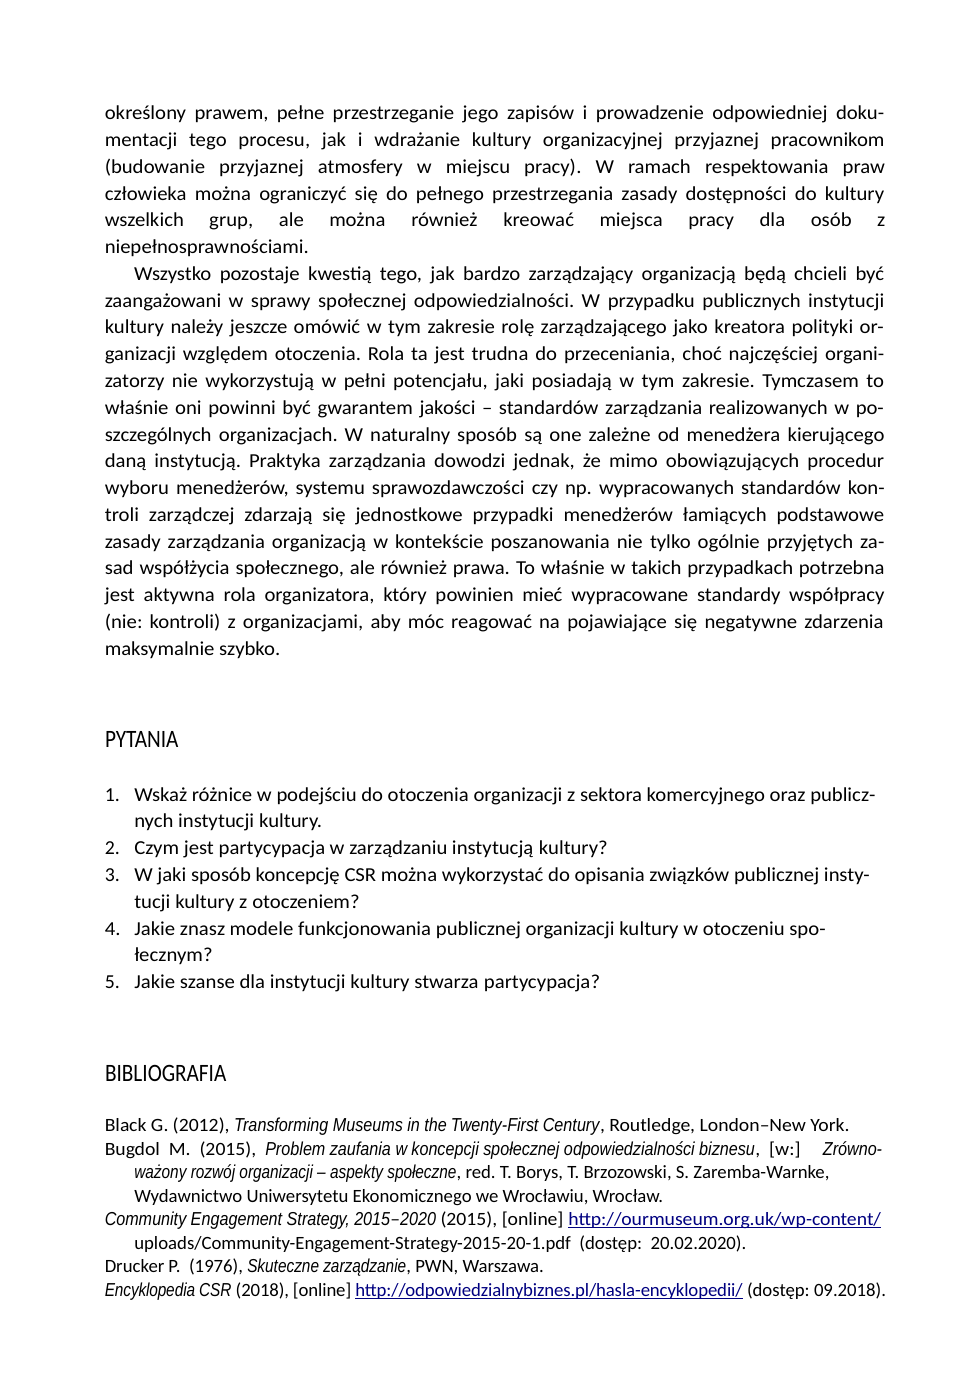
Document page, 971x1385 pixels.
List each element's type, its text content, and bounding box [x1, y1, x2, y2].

text Community Engagement Strategy, 2015–2020 (2015), [online] http://ourmuseum.org.uk/wp-content/ uploads/Community-Engagement-Strategy-2015-20-1.pdf (dostęp: 20.02.2020). [104, 1208, 885, 1254]
text określony prawem, pełne przestrzeganie jego zapisów i prowadzenie odpowiedniej doku- mentacji tego procesu, jak i wdrażanie kultury organizacyjnej przyjaznej pracownikom (budowanie przyjaznej atmosfery w miejscu pracy). W ramach respektowania praw człowieka można ograniczyć się do pełnego przestrzegania zasady dostępności do kultury wszelkich grup, ale można również kreować miejsca pracy dla osób z niepełnosprawnościami. [104, 100, 885, 258]
text Wszystko pozostaje kwestią tego, jak bardzo zarządzający organizacją będą chcieli być zaangażowani w sprawy społecznej odpowiedzialności. W przypadku publicznych instytucji kultury należy jeszcze omówić w tym zakresie rolę zarządzającego jako kreatora polityki or- ganizacji względem otoczenia. Rola ta jest trudna do przeceniania, choć najczęściej organi- zatorzy nie wykorzystują w pełni potencjału, jaki posiadają w tym zakresie. Tymczasem to właśnie oni powinni być gwarantem jakości – standardów zarządzania realizowanych w po- szczególnych organizacjach. W naturalny sposób są one zależne od menedżera kierującego daną instytucją. Praktyka zarządzania dowodzi jednak, że mimo obowiązujących procedur wyboru menedżerów, systemu sprawozdawczości czy np. wypracowanych standardów kon- troli zarządczej zdarzają się jednostkowe przypadki menedżerów łamiących podstawowe zasady zarządzania organizacją w kontekście poszanowania nie tylko ogólnie przyjętych za- sad współżycia społecznego, ale również prawa. To właśnie w takich przypadkach potrzebna jest aktywna rola organizatora, który powinien mieć wypracowane standardy współpracy (nie: kontroli) z organizacjami, aby móc reagować na pojawiające się negatywne zdarzenia maksymalnie szybko. [104, 261, 885, 660]
list Jakie znasz modele funkcjonowania publicznej organizacji kultury w otoczeniu spo- łecznym? [104, 916, 885, 967]
list Czym jest partycypacja w zarządzaniu instytucją kultury? [104, 835, 896, 859]
list W jaki sposób koncepcję CSR można wykorzystać do opisania związków publicznej insty- tucji kultury z otoczeniem? [104, 862, 885, 913]
text ważony rozwój organizacji – aspekty społeczne, red. T. Borys, T. Brzozowski, S. Zaremba-Warnke, Wydawnictwo Uniwersytetu Ekonomicznego we Wrocławiu, Wrocław. [134, 1161, 896, 1207]
text Encyklopedia CSR (2018), [online] http://odpowiedzialnybiznes.pl/hasla-encyklopedii/ (dostęp: 09.2018). [104, 1278, 896, 1301]
subtitle BIBLIOGRAFIA [105, 1057, 896, 1088]
list Wskaż różnice w podejściu do otoczenia organizacji z sektora komercyjnego oraz publicz- nych instytucji kultury. [104, 782, 885, 833]
list Jakie szanse dla instytucji kultury stwarza partycypacja? [104, 969, 896, 993]
text Drucker P. (1976), Skuteczne zarządzanie, PWN, Warszawa. [104, 1255, 896, 1278]
text Black G. (2012), Transforming Museums in the Twenty-First Century, Routledge, London–New York. Bugdol M. (2015), Problem zaufania w koncepcji społecznej odpowiedzialności biznesu, [w:] Zrówno- [104, 1113, 896, 1160]
subtitle PYTANIA [105, 723, 896, 754]
